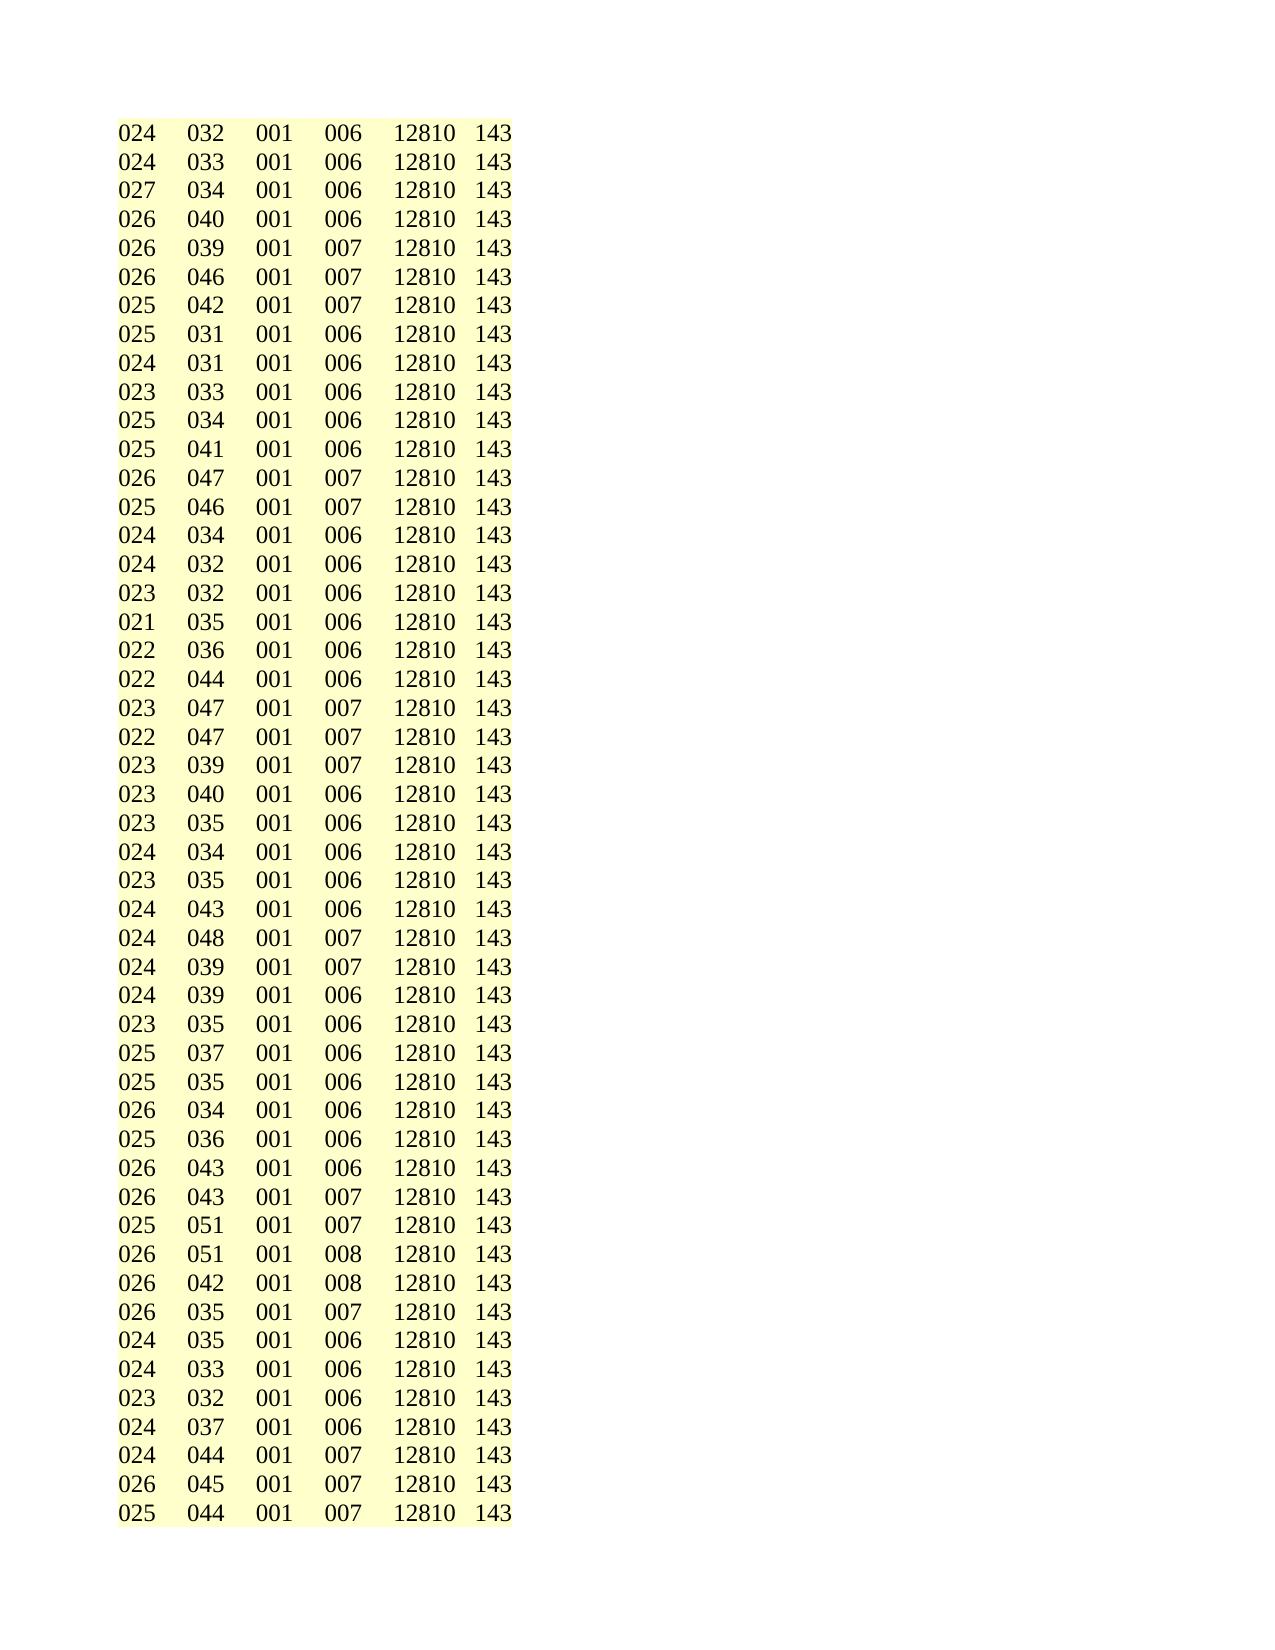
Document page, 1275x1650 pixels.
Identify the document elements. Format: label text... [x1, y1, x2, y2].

text 024 032 001 006 12810 143 [118, 549, 1157, 578]
text 024 033 001 006 12810 143 [118, 147, 1157, 176]
text 024 035 001 006 12810 143 [118, 1326, 1157, 1354]
text 026 042 001 008 12810 143 [118, 1268, 1157, 1297]
text 026 051 001 008 12810 143 [118, 1239, 1157, 1268]
text 025 044 001 007 12810 143 [118, 1498, 1157, 1527]
text 023 035 001 006 12810 143 [118, 866, 1157, 894]
text 023 035 001 006 12810 143 [118, 1009, 1157, 1038]
text 022 036 001 006 12810 143 [118, 636, 1157, 664]
text 025 035 001 006 12810 143 [118, 1067, 1157, 1096]
text 026 047 001 007 12810 143 [118, 463, 1157, 492]
text 024 039 001 006 12810 143 [118, 981, 1157, 1009]
text 027 034 001 006 12810 143 [118, 176, 1157, 204]
text 022 047 001 007 12810 143 [118, 722, 1157, 751]
text 023 032 001 006 12810 143 [118, 578, 1157, 607]
text 024 039 001 007 12810 143 [118, 952, 1157, 981]
text 023 033 001 006 12810 143 [118, 377, 1157, 406]
text 026 043 001 007 12810 143 [118, 1182, 1157, 1211]
text 025 034 001 006 12810 143 [118, 406, 1157, 434]
text 023 047 001 007 12810 143 [118, 693, 1157, 722]
text 024 034 001 006 12810 143 [118, 837, 1157, 866]
text 022 044 001 006 12810 143 [118, 664, 1157, 693]
text 026 039 001 007 12810 143 [118, 233, 1157, 262]
text 025 036 001 006 12810 143 [118, 1124, 1157, 1153]
text 023 040 001 006 12810 143 [118, 779, 1157, 808]
text 024 031 001 006 12810 143 [118, 348, 1157, 377]
text 025 042 001 007 12810 143 [118, 291, 1157, 319]
text 024 032 001 006 12810 143 [118, 118, 1157, 147]
text 026 046 001 007 12810 143 [118, 262, 1157, 291]
text 026 040 001 006 12810 143 [118, 204, 1157, 233]
text 025 041 001 006 12810 143 [118, 434, 1157, 463]
text 026 045 001 007 12810 143 [118, 1469, 1157, 1498]
text 026 034 001 006 12810 143 [118, 1096, 1157, 1124]
text 025 037 001 006 12810 143 [118, 1038, 1157, 1067]
text 024 048 001 007 12810 143 [118, 923, 1157, 952]
text 023 032 001 006 12810 143 [118, 1383, 1157, 1412]
text 024 034 001 006 12810 143 [118, 521, 1157, 549]
text 023 035 001 006 12810 143 [118, 808, 1157, 837]
text 026 035 001 007 12810 143 [118, 1297, 1157, 1326]
text 026 043 001 006 12810 143 [118, 1153, 1157, 1182]
text 025 051 001 007 12810 143 [118, 1211, 1157, 1239]
text 021 035 001 006 12810 143 [118, 607, 1157, 636]
text 025 031 001 006 12810 143 [118, 319, 1157, 348]
text 024 033 001 006 12810 143 [118, 1354, 1157, 1383]
text 024 043 001 006 12810 143 [118, 894, 1157, 923]
text 024 037 001 006 12810 143 [118, 1412, 1157, 1441]
text 025 046 001 007 12810 143 [118, 492, 1157, 521]
text 024 044 001 007 12810 143 [118, 1441, 1157, 1469]
text 023 039 001 007 12810 143 [118, 751, 1157, 779]
